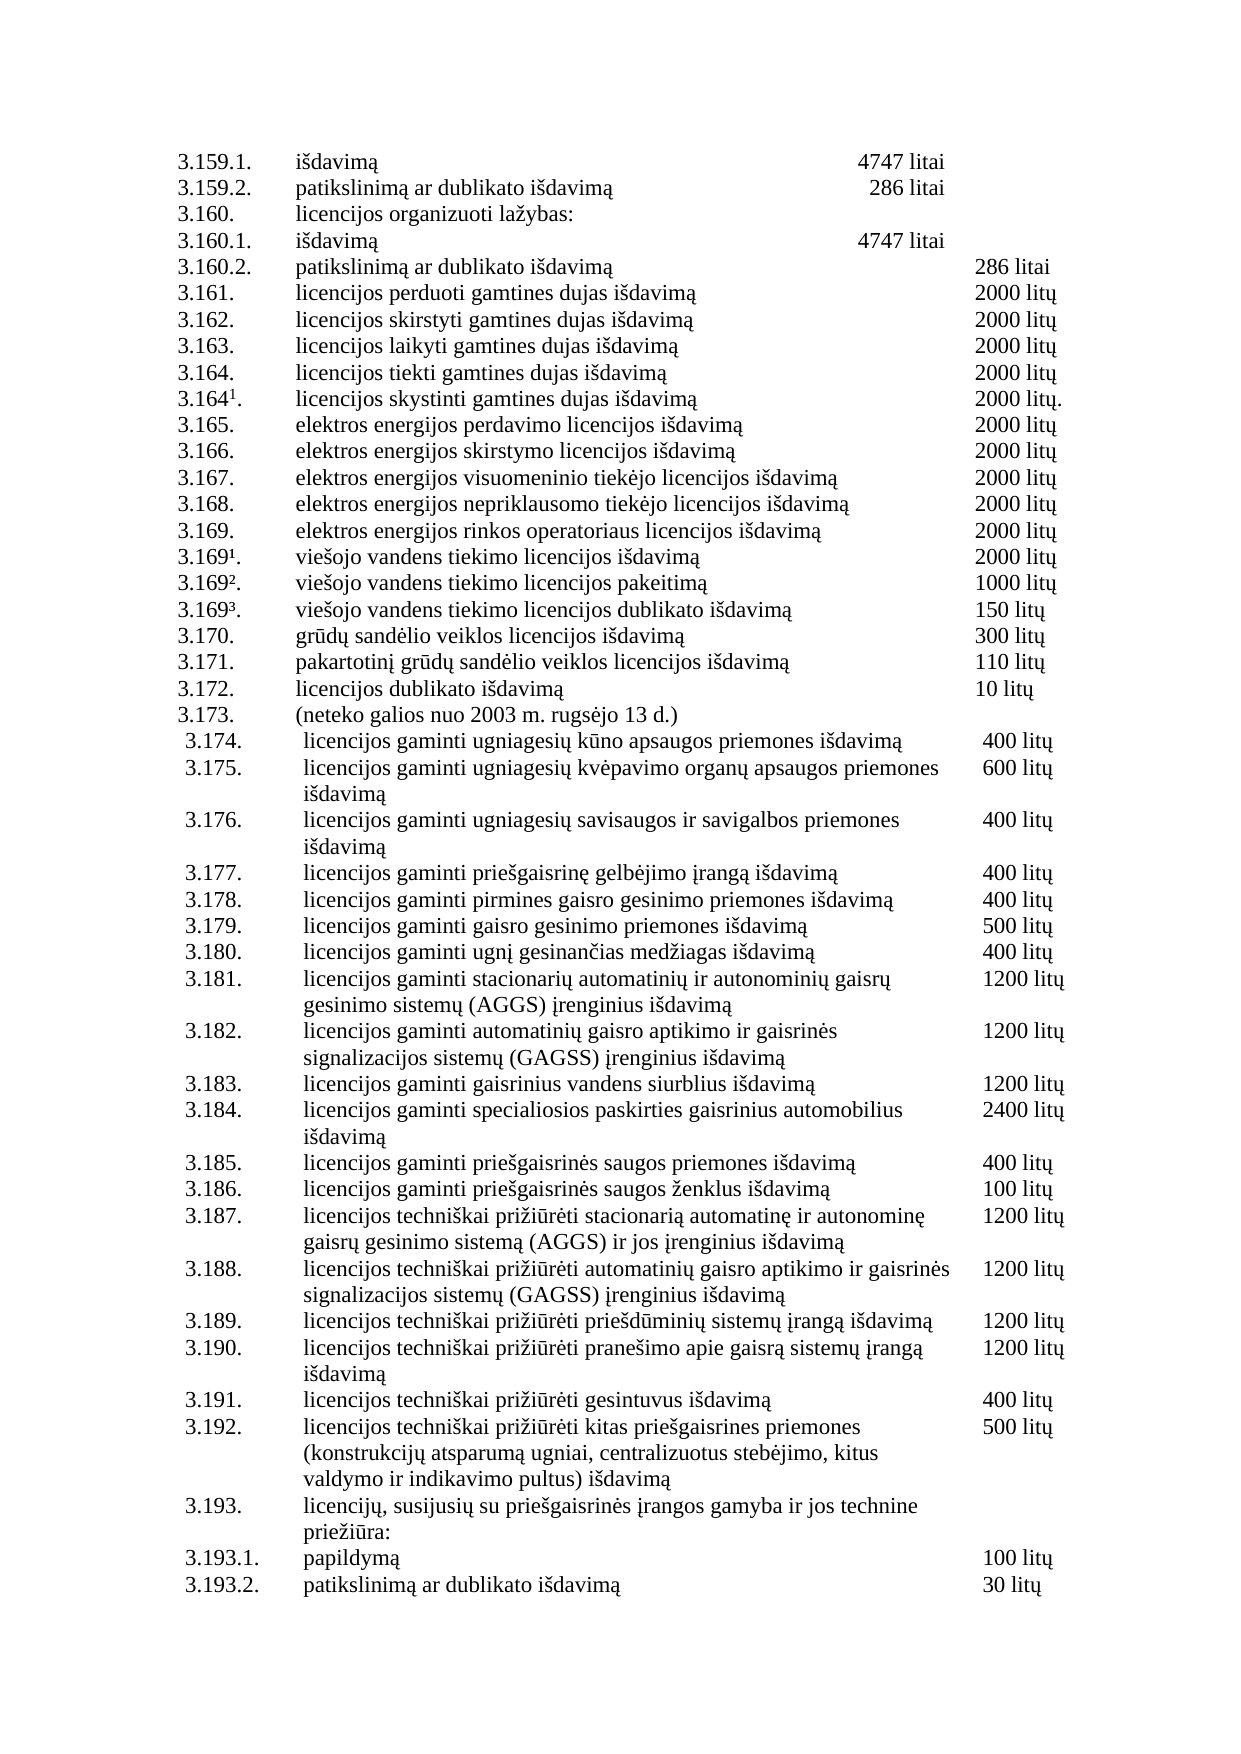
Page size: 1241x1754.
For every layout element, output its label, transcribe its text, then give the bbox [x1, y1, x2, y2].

table_cell 3.183. [174, 1070, 292, 1096]
table_cell 3.180. [174, 938, 292, 965]
text 3.165. elektros energijos perdavimo licencijos išdavimą 2000 litų [177, 411, 1122, 438]
text 3.169³. viešojo vandens tiekimo licencijos dublikato išdavimą 150 litų [177, 596, 1122, 622]
table_cell licencijos gaminti priešgaisrinės saugos priemones išdavimą [292, 1149, 971, 1176]
table_cell 500 litų [971, 912, 1144, 938]
text 3.168. elektros energijos nepriklausomo tiekėjo licencijos išdavimą 2000 litų [177, 490, 1122, 517]
text 3.1641. licencijos skystinti gamtines dujas išdavimą 2000 litų. [177, 385, 1122, 411]
text 3.169². viešojo vandens tiekimo licencijos pakeitimą 1000 litų [177, 569, 1122, 596]
table_cell 100 litų [971, 1545, 1144, 1571]
text 3.167. elektros energijos visuomeninio tiekėjo licencijos išdavimą 2000 litų [177, 464, 1122, 490]
table_header 3.174. [174, 728, 292, 754]
table_cell licencijos gaminti specialiosios paskirties gaisrinius automobilius išdavimą [292, 1096, 971, 1149]
table_cell 3.178. [174, 886, 292, 912]
table_cell 600 litų [971, 754, 1144, 807]
table_cell licencijos gaminti automatinių gaisro aptikimo ir gaisrinės signalizacijos sistemų (GAGSS) įrenginius išdavimą [292, 1018, 971, 1070]
table_cell 3.182. [174, 1018, 292, 1070]
text 3.166. elektros energijos skirstymo licencijos išdavimą 2000 litų [177, 438, 1122, 464]
table_cell licencijos gaminti priešgaisrinę gelbėjimo įrangą išdavimą [292, 859, 971, 886]
text 3.160.2. patikslinimą ar dublikato išdavimą 286 litai [177, 253, 1122, 279]
table_cell 3.193.1. [174, 1545, 292, 1571]
table_cell 400 litų [971, 938, 1144, 965]
table_cell licencijos gaminti gaisrinius vandens siurblius išdavimą [292, 1070, 971, 1096]
table_cell 1200 litų [971, 1255, 1144, 1307]
text 3.160.1. išdavimą 4747 litai [177, 227, 945, 253]
table_cell licencijos gaminti ugniagesių kvėpavimo organų apsaugos priemones išdavimą [292, 754, 971, 807]
table_cell licencijos gaminti stacionarių automatinių ir autonominių gaisrų gesinimo sistemų (AGGS) įrenginius išdavimą [292, 965, 971, 1017]
table_cell 3.192. [174, 1413, 292, 1492]
table_header licencijos gaminti ugniagesių kūno apsaugos priemones išdavimą [292, 728, 971, 754]
table_cell licencijos techniškai prižiūrėti pranešimo apie gaisrą sistemų įrangą išdavimą [292, 1334, 971, 1386]
text 3.159.1. išdavimą 4747 litai [177, 148, 945, 174]
table_cell 1200 litų [971, 1334, 1144, 1386]
table_cell 3.191. [174, 1386, 292, 1413]
table_cell 2400 litų [971, 1096, 1144, 1149]
table_cell 1200 litų [971, 1202, 1144, 1254]
table_cell papildymą [292, 1545, 971, 1571]
table_cell 3.193.2. [174, 1571, 292, 1597]
table_cell 3.181. [174, 965, 292, 1017]
table_cell licencijos gaminti ugniagesių savisaugos ir savigalbos priemones išdavimą [292, 807, 971, 859]
text 3.163. licencijos laikyti gamtines dujas išdavimą 2000 litų [177, 332, 1122, 358]
table_cell 3.185. [174, 1149, 292, 1176]
table_cell licencijos techniškai prižiūrėti stacionarią automatinę ir autonominę gaisrų gesinimo sistemą (AGGS) ir jos įrenginius išdavimą [292, 1202, 971, 1254]
text 3.160. licencijos organizuoti lažybas: [177, 200, 945, 227]
table_cell 3.189. [174, 1307, 292, 1334]
text 3.170. grūdų sandėlio veiklos licencijos išdavimą 300 litų [177, 622, 1122, 648]
table_cell licencijos techniškai prižiūrėti priešdūminių sistemų įrangą išdavimą [292, 1307, 971, 1334]
table_cell 3.188. [174, 1255, 292, 1307]
text 3.164. licencijos tiekti gamtines dujas išdavimą 2000 litų [177, 358, 1122, 385]
table_cell 3.176. [174, 807, 292, 859]
table_cell 3.177. [174, 859, 292, 886]
table_cell 3.175. [174, 754, 292, 807]
table_cell 3.190. [174, 1334, 292, 1386]
table_cell licencijos gaminti ugnį gesinančias medžiagas išdavimą [292, 938, 971, 965]
table_cell 30 litų [971, 1571, 1144, 1597]
table_cell 400 litų [971, 886, 1144, 912]
table_cell 3.184. [174, 1096, 292, 1149]
text 3.169. elektros energijos rinkos operatoriaus licencijos išdavimą 2000 litų [177, 517, 1122, 543]
table_cell 1200 litų [971, 965, 1144, 1017]
table_cell licencijų, susijusių su priešgaisrinės įrangos gamyba ir jos technine priežiūra: [292, 1492, 971, 1544]
table_cell 3.186. [174, 1176, 292, 1202]
table_cell 3.179. [174, 912, 292, 938]
table_cell 400 litų [971, 1149, 1144, 1176]
text 3.161. licencijos perduoti gamtines dujas išdavimą 2000 litų [177, 279, 1122, 306]
text 3.162. licencijos skirstyti gamtines dujas išdavimą 2000 litų [177, 306, 1122, 332]
table_cell licencijos techniškai prižiūrėti automatinių gaisro aptikimo ir gaisrinės signalizacijos sistemų (GAGSS) įrenginius išdavimą [292, 1255, 971, 1307]
table_cell licencijos techniškai prižiūrėti gesintuvus išdavimą [292, 1386, 971, 1413]
text 3.173. (neteko galios nuo 2003 m. rugsėjo 13 d.) [177, 701, 1122, 727]
table_cell licencijos gaminti priešgaisrinės saugos ženklus išdavimą [292, 1176, 971, 1202]
table_cell 100 litų [971, 1176, 1144, 1202]
table_cell 1200 litų [971, 1070, 1144, 1096]
table_cell licencijos techniškai prižiūrėti kitas priešgaisrines priemones (konstrukcijų atsparumą ugniai, centralizuotus stebėjimo, kitus valdymo ir indikavimo pultus) išdavimą [292, 1413, 971, 1492]
table_header 400 litų [971, 728, 1144, 754]
table_cell 400 litų [971, 807, 1144, 859]
table_cell licencijos gaminti pirmines gaisro gesinimo priemones išdavimą [292, 886, 971, 912]
table_cell 400 litų [971, 1386, 1144, 1413]
table_cell 3.193. [174, 1492, 292, 1544]
table_cell patikslinimą ar dublikato išdavimą [292, 1571, 971, 1597]
text 3.172. licencijos dublikato išdavimą 10 litų [177, 675, 1122, 701]
text 3.169¹. viešojo vandens tiekimo licencijos išdavimą 2000 litų [177, 543, 1122, 569]
table_cell 3.187. [174, 1202, 292, 1254]
table_cell 400 litų [971, 859, 1144, 886]
text 3.159.2. patikslinimą ar dublikato išdavimą 286 litai [177, 174, 945, 200]
text 3.171. pakartotinį grūdų sandėlio veiklos licencijos išdavimą 110 litų [177, 648, 1122, 675]
table_cell 1200 litų [971, 1307, 1144, 1334]
table_cell 500 litų [971, 1413, 1144, 1492]
table_cell 1200 litų [971, 1018, 1144, 1070]
table_cell licencijos gaminti gaisro gesinimo priemones išdavimą [292, 912, 971, 938]
table_cell [971, 1492, 1144, 1544]
